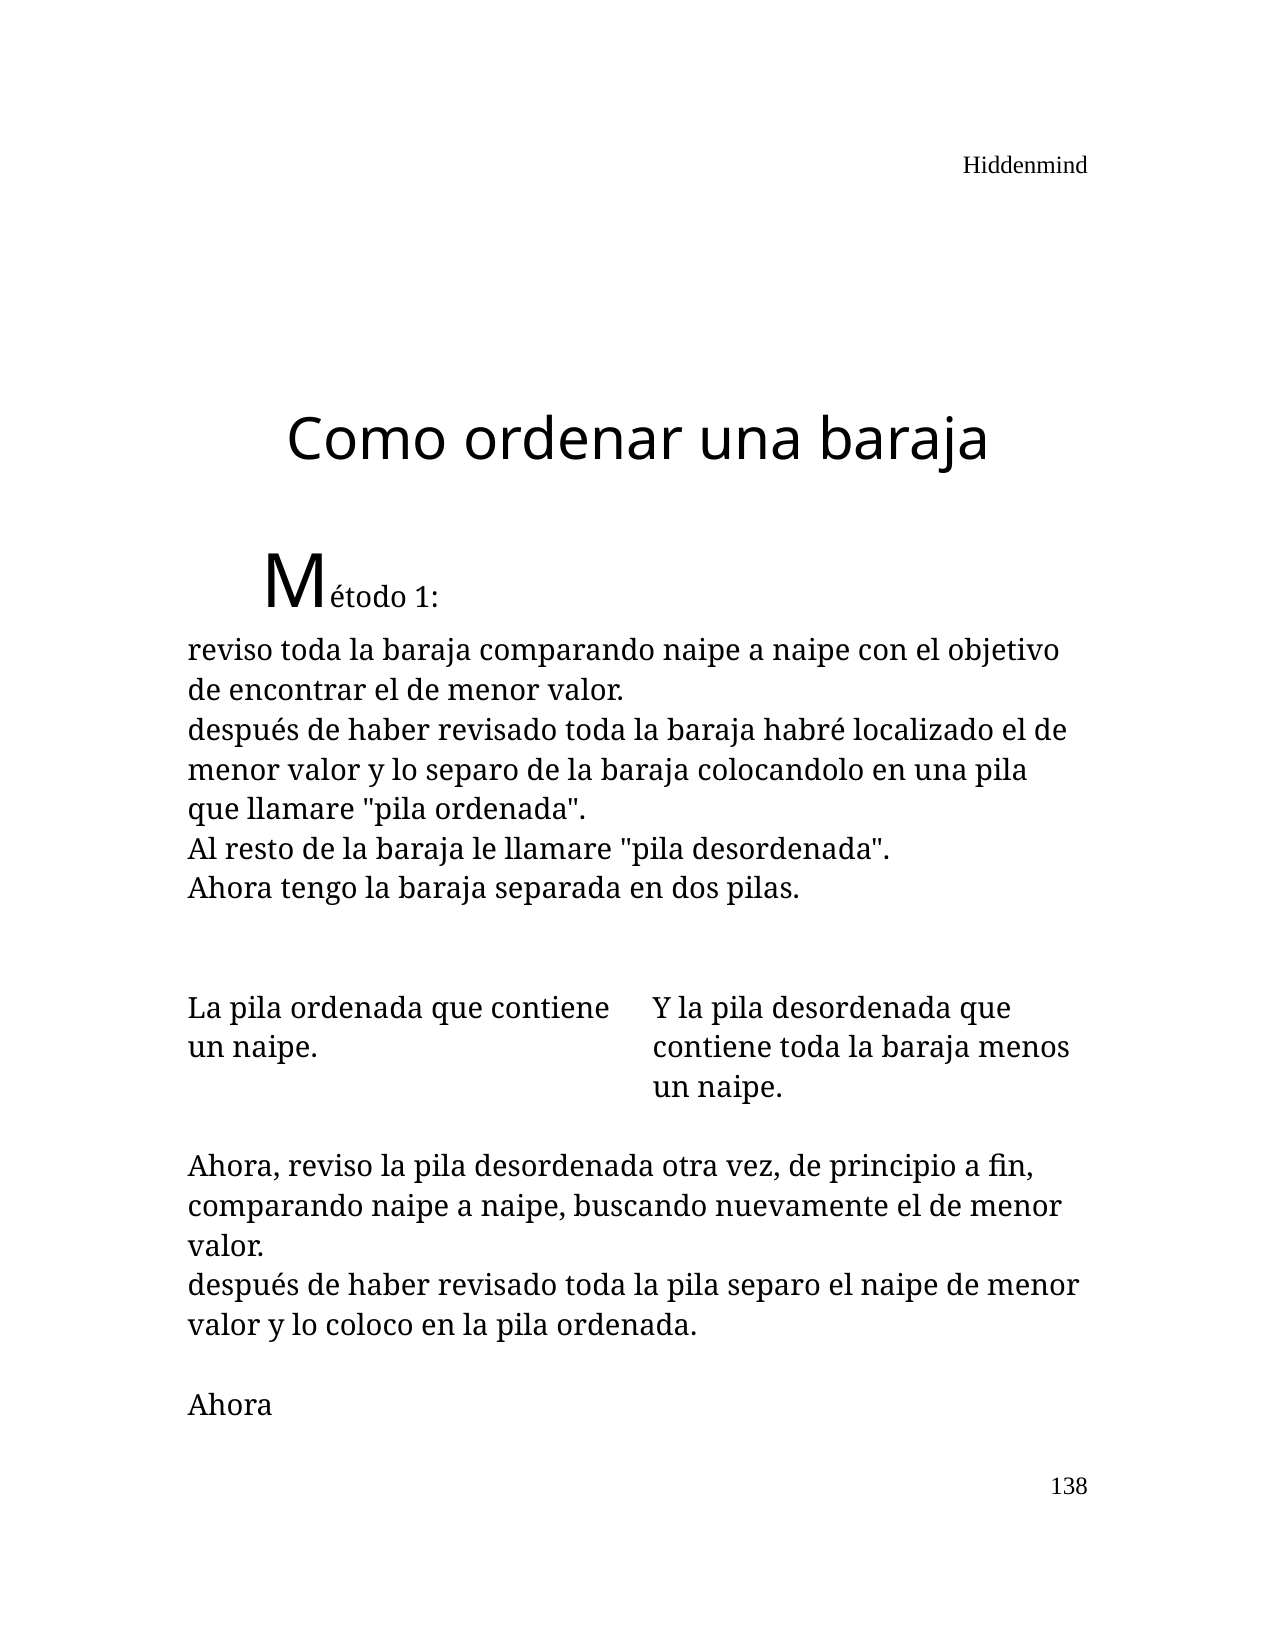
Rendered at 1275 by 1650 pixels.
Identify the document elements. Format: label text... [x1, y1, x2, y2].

text Ahora [187, 1384, 1087, 1423]
text La pila ordenada que contiene un naipe. [187, 987, 622, 1066]
text Y la pila desordenada que contiene toda la baraja menos un naipe. [652, 987, 1087, 1106]
text Método 1: [187, 527, 1087, 630]
text Ahora tengo la baraja separada en dos pilas. [187, 868, 1087, 907]
text después de haber revisado toda la baraja habré localizado el de menor valor y lo separo de la baraja colocandolo en una pila que llamare "pila ordenada". [187, 709, 1087, 828]
text Al resto de la baraja le llamare "pila desordenada". [187, 828, 1087, 868]
text reviso toda la baraja comparando naipe a naipe con el objetivo de encontrar el de menor valor. [187, 630, 1087, 709]
text Ahora, reviso la pila desordenada otra vez, de principio a fin, comparando naipe a naipe, buscando nuevamente el de menor valor. [187, 1146, 1087, 1265]
text después de haber revisado toda la pila separo el naipe de menor valor y lo coloco en la pila ordenada. [187, 1265, 1087, 1344]
